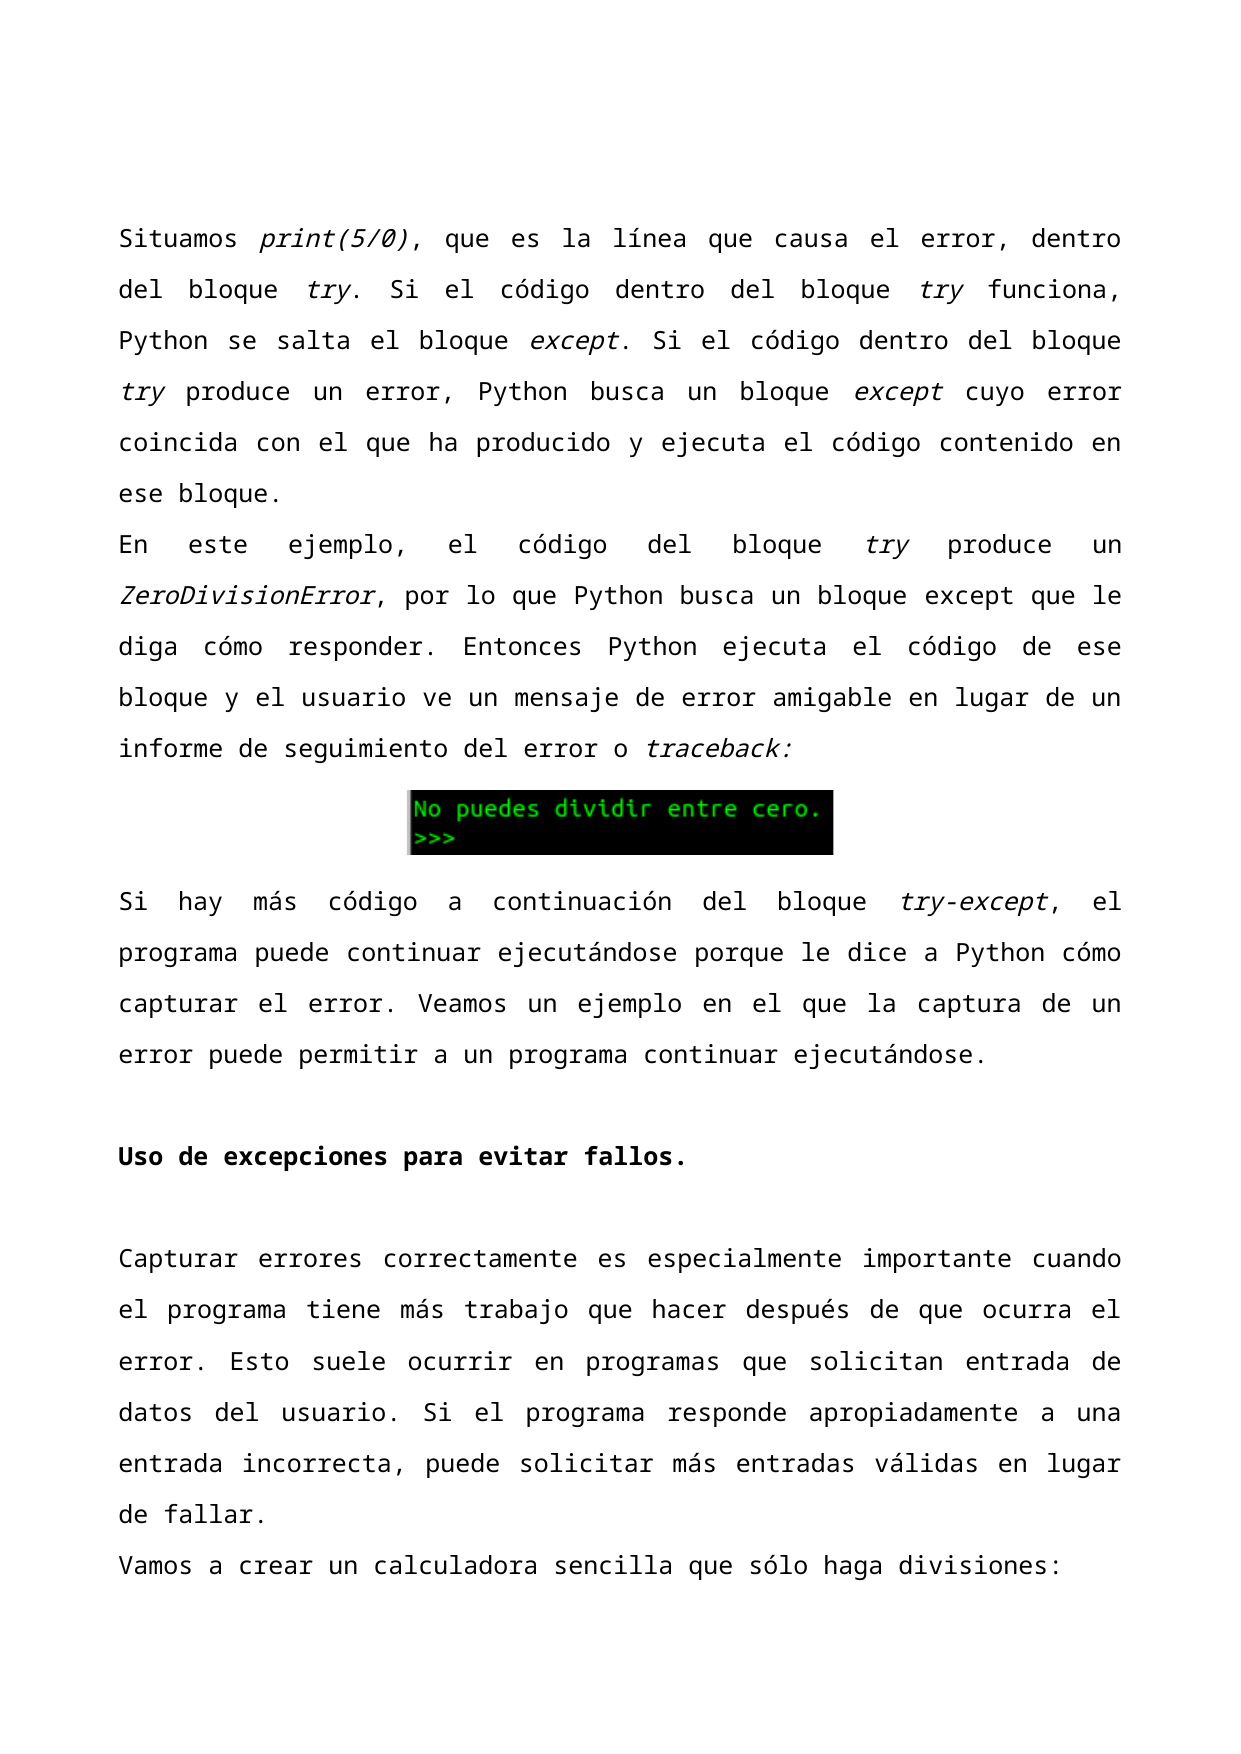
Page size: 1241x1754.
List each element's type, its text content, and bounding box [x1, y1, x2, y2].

text Capturar errores correctamente es especialmente importante cuando el programa tiene más trabajo que hacer después de que ocurra el error. Esto suele ocurrir en programas que solicitan entrada de datos del usuario. Si el programa responde apropiadamente a una entrada incorrecta, puede solicitar más entradas válidas en lugar de fallar. [118, 1241, 1122, 1530]
text En este ejemplo, el código del bloque try produce un ZeroDivisionError, por lo que Python busca un bloque except que le diga cómo responder. Entonces Python ejecuta el código de ese bloque y el usuario ve un mensaje de error amigable en lugar de un informe de seguimiento del error o traceback: [118, 526, 1122, 765]
text Situamos print(5/0), que es la línea que causa el error, dentro del bloque try. Si el código dentro del bloque try funciona, Python se salta el bloque except. Si el código dentro del bloque try produce un error, Python busca un bloque except cuyo error coincida con el que ha producido y ejecuta el código contenido en ese bloque. [118, 220, 1122, 509]
text Si hay más código a continuación del bloque try-except, el programa puede continuar ejecutándose porque le dice a Python cómo capturar el error. Veamos un ejemplo en el que la captura de un error puede permitir a un programa continuar ejecutándose. [118, 884, 1122, 1071]
picture [406, 790, 834, 855]
text Uso de excepciones para evitar fallos. [118, 1139, 1122, 1173]
text Vamos a crear un calculadora sencilla que sólo haga divisiones: [118, 1547, 1122, 1581]
